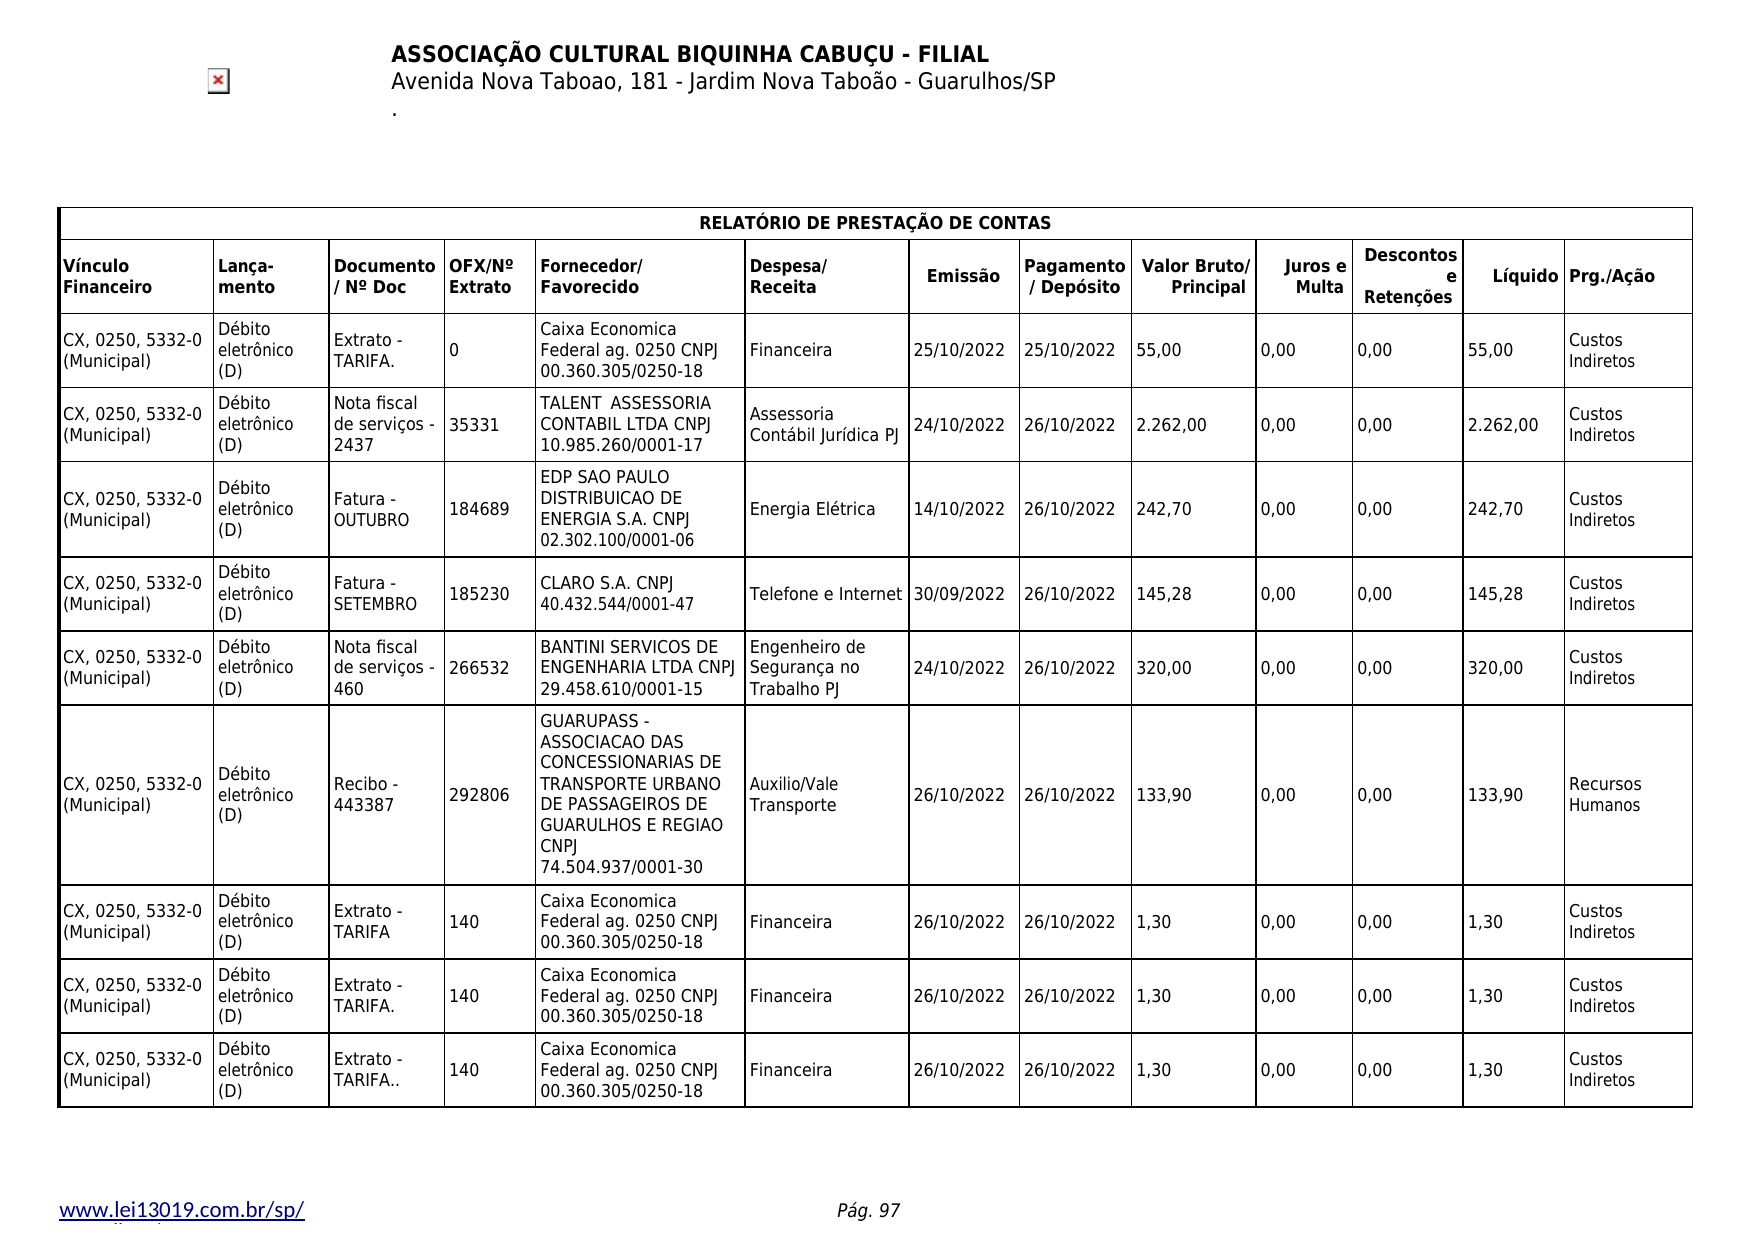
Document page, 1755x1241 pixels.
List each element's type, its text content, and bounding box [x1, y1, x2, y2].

table_cell CX, 0250, 5332-0 (Municipal) [61, 886, 213, 958]
table_cell Lança- mento [214, 240, 328, 313]
table_cell CX, 0250, 5332-0 (Municipal) [61, 706, 213, 884]
table_cell 0,00 [1257, 960, 1352, 1032]
table_cell Extrato - TARIFA.. [330, 1034, 444, 1106]
table_cell Documento / Nº Doc [330, 240, 444, 313]
table_cell 0,00 [1353, 314, 1462, 387]
table_cell Líquido [1464, 240, 1564, 313]
table_cell Prg./Ação [1565, 240, 1692, 313]
table_cell 266532 [445, 632, 535, 704]
table_cell 145,28 [1132, 558, 1255, 630]
table_cell 0,00 [1353, 706, 1462, 884]
table_cell Débito eletrônico (D) [214, 632, 328, 704]
table_cell 55,00 [1464, 314, 1564, 387]
table_cell 1,30 [1132, 886, 1255, 958]
table_cell EDP SAO PAULO DISTRIBUICAO DE ENERGIA S.A. CNPJ 02.302.100/0001-06 [536, 462, 744, 556]
table_cell 0,00 [1257, 462, 1352, 556]
table_cell 320,00 [1464, 632, 1564, 704]
table_cell 26/10/2022 [910, 706, 1019, 884]
table_cell Assessoria Contábil Jurídica PJ [746, 388, 908, 461]
table_cell Fornecedor/ Favorecido [536, 240, 744, 313]
table_cell 242,70 [1132, 462, 1255, 556]
table_cell Custos Indiretos [1565, 558, 1692, 630]
table_cell 242,70 [1464, 462, 1564, 556]
table_cell Financeira [746, 960, 908, 1032]
table_cell Extrato - TARIFA. [330, 960, 444, 1032]
table_cell Despesa/ Receita [746, 240, 908, 313]
table_cell 0,00 [1353, 462, 1462, 556]
table_cell 1,30 [1464, 886, 1564, 958]
table_cell Custos Indiretos [1565, 632, 1692, 704]
table_cell Vínculo Financeiro [61, 240, 213, 313]
table_cell 140 [445, 886, 535, 958]
table_cell Débito eletrônico (D) [214, 558, 328, 630]
table_cell Financeira [746, 886, 908, 958]
table_cell Débito eletrônico (D) [214, 706, 328, 884]
table_cell GUARUPASS - ASSOCIACAO DAS CONCESSIONARIAS DE TRANSPORTE URBANO DE PASSAGEIROS DE GUARULHOS E REGIAO CNPJ 74.504.937/0001-30 [536, 706, 744, 884]
table_cell 26/10/2022 [1020, 886, 1131, 958]
table_cell 320,00 [1132, 632, 1255, 704]
table_cell Débito eletrônico (D) [214, 886, 328, 958]
table_cell CX, 0250, 5332-0 (Municipal) [61, 388, 213, 461]
table_cell CX, 0250, 5332-0 (Municipal) [61, 314, 213, 387]
table_cell 185230 [445, 558, 535, 630]
table_cell Juros e Multa [1257, 240, 1352, 313]
table_cell Engenheiro de Segurança no Trabalho PJ [746, 632, 908, 704]
table_cell Fatura - OUTUBRO [330, 462, 444, 556]
table_cell CX, 0250, 5332-0 (Municipal) [61, 462, 213, 556]
table_cell Custos Indiretos [1565, 1034, 1692, 1106]
table_cell Nota ﬁscal de serviços - 460 [330, 632, 444, 704]
table_cell 26/10/2022 [1020, 558, 1131, 630]
table_cell OFX/Nº Extrato [445, 240, 535, 313]
table_cell Custos Indiretos [1565, 462, 1692, 556]
table_cell 1,30 [1132, 960, 1255, 1032]
table_cell Custos Indiretos [1565, 388, 1692, 461]
table_cell 2.262,00 [1132, 388, 1255, 461]
table_cell Débito eletrônico (D) [214, 314, 328, 387]
table_cell 292806 [445, 706, 535, 884]
table_cell 133,90 [1132, 706, 1255, 884]
table_cell 0,00 [1257, 558, 1352, 630]
table_cell 30/09/2022 [910, 558, 1019, 630]
table_cell 0,00 [1257, 706, 1352, 884]
table_cell Financeira [746, 1034, 908, 1106]
table_cell Débito eletrônico (D) [214, 462, 328, 556]
table_cell 26/10/2022 [910, 1034, 1019, 1106]
table_cell CX, 0250, 5332-0 (Municipal) [61, 558, 213, 630]
table_cell 0,00 [1257, 1034, 1352, 1106]
table_cell 24/10/2022 [910, 632, 1019, 704]
table_cell 25/10/2022 [910, 314, 1019, 387]
table_cell Nota ﬁscal de serviços - 2437 [330, 388, 444, 461]
table_cell 0,00 [1257, 886, 1352, 958]
table_header RELATÓRIO DE PRESTAÇÃO DE CONTAS [61, 208, 1692, 239]
table_cell Custos Indiretos [1565, 886, 1692, 958]
table_cell 133,90 [1464, 706, 1564, 884]
table_cell Débito eletrônico (D) [214, 388, 328, 461]
table_cell Descontos e Retenções [1353, 240, 1462, 313]
table_cell 26/10/2022 [1020, 960, 1131, 1032]
table_cell Valor Bruto/ Principal [1132, 240, 1255, 313]
table_cell Fatura - SETEMBRO [330, 558, 444, 630]
table_cell Financeira [746, 314, 908, 387]
table_cell 26/10/2022 [1020, 462, 1131, 556]
table_cell 0,00 [1353, 632, 1462, 704]
table_cell 26/10/2022 [1020, 388, 1131, 461]
table_cell 0 [445, 314, 535, 387]
table_cell 0,00 [1353, 388, 1462, 461]
table_cell 0,00 [1257, 314, 1352, 387]
table_cell 0,00 [1257, 632, 1352, 704]
table_cell 24/10/2022 [910, 388, 1019, 461]
table_cell 0,00 [1353, 960, 1462, 1032]
table_cell 140 [445, 1034, 535, 1106]
table_cell Energia Elétrica [746, 462, 908, 556]
table_cell Recursos Humanos [1565, 706, 1692, 884]
table_cell 25/10/2022 [1020, 314, 1131, 387]
table_cell TALENT ASSESSORIA CONTABIL LTDA CNPJ 10.985.260/0001-17 [536, 388, 744, 461]
table_cell Caixa Economica Federal ag. 0250 CNPJ 00.360.305/0250-18 [536, 960, 744, 1032]
table_cell 26/10/2022 [1020, 1034, 1131, 1106]
table_cell BANTINI SERVICOS DE ENGENHARIA LTDA CNPJ 29.458.610/0001-15 [536, 632, 744, 704]
table_cell 26/10/2022 [910, 960, 1019, 1032]
table_cell 1,30 [1464, 960, 1564, 1032]
table_cell Custos Indiretos [1565, 314, 1692, 387]
table_cell 145,28 [1464, 558, 1564, 630]
table_cell Caixa Economica Federal ag. 0250 CNPJ 00.360.305/0250-18 [536, 1034, 744, 1106]
table_cell 0,00 [1353, 886, 1462, 958]
table_cell 0,00 [1353, 558, 1462, 630]
table_cell Emissão [910, 240, 1019, 313]
table_cell 26/10/2022 [1020, 706, 1131, 884]
table_cell Custos Indiretos [1565, 960, 1692, 1032]
table_cell Recibo - 443387 [330, 706, 444, 884]
table_cell Extrato - TARIFA [330, 886, 444, 958]
table_cell 0,00 [1257, 388, 1352, 461]
table_cell Pagamento / Depósito [1020, 240, 1131, 313]
table_cell CLARO S.A. CNPJ 40.432.544/0001-47 [536, 558, 744, 630]
table_cell 0,00 [1353, 1034, 1462, 1106]
table_cell Telefone e Internet [746, 558, 908, 630]
table_cell 26/10/2022 [910, 886, 1019, 958]
table_cell 1,30 [1132, 1034, 1255, 1106]
table_cell CX, 0250, 5332-0 (Municipal) [61, 1034, 213, 1106]
table_cell CX, 0250, 5332-0 (Municipal) [61, 960, 213, 1032]
table_cell Auxilio/Vale Transporte [746, 706, 908, 884]
table_cell Caixa Economica Federal ag. 0250 CNPJ 00.360.305/0250-18 [536, 886, 744, 958]
table_cell Extrato - TARIFA. [330, 314, 444, 387]
table_cell 35331 [445, 388, 535, 461]
table_cell 55,00 [1132, 314, 1255, 387]
table_cell Débito eletrônico (D) [214, 960, 328, 1032]
table_cell Débito eletrônico (D) [214, 1034, 328, 1106]
table_cell 2.262,00 [1464, 388, 1564, 461]
table_cell 14/10/2022 [910, 462, 1019, 556]
table_cell 140 [445, 960, 535, 1032]
table_cell 1,30 [1464, 1034, 1564, 1106]
table_cell CX, 0250, 5332-0 (Municipal) [61, 632, 213, 704]
table_cell Caixa Economica Federal ag. 0250 CNPJ 00.360.305/0250-18 [536, 314, 744, 387]
table_cell 184689 [445, 462, 535, 556]
table_cell 26/10/2022 [1020, 632, 1131, 704]
